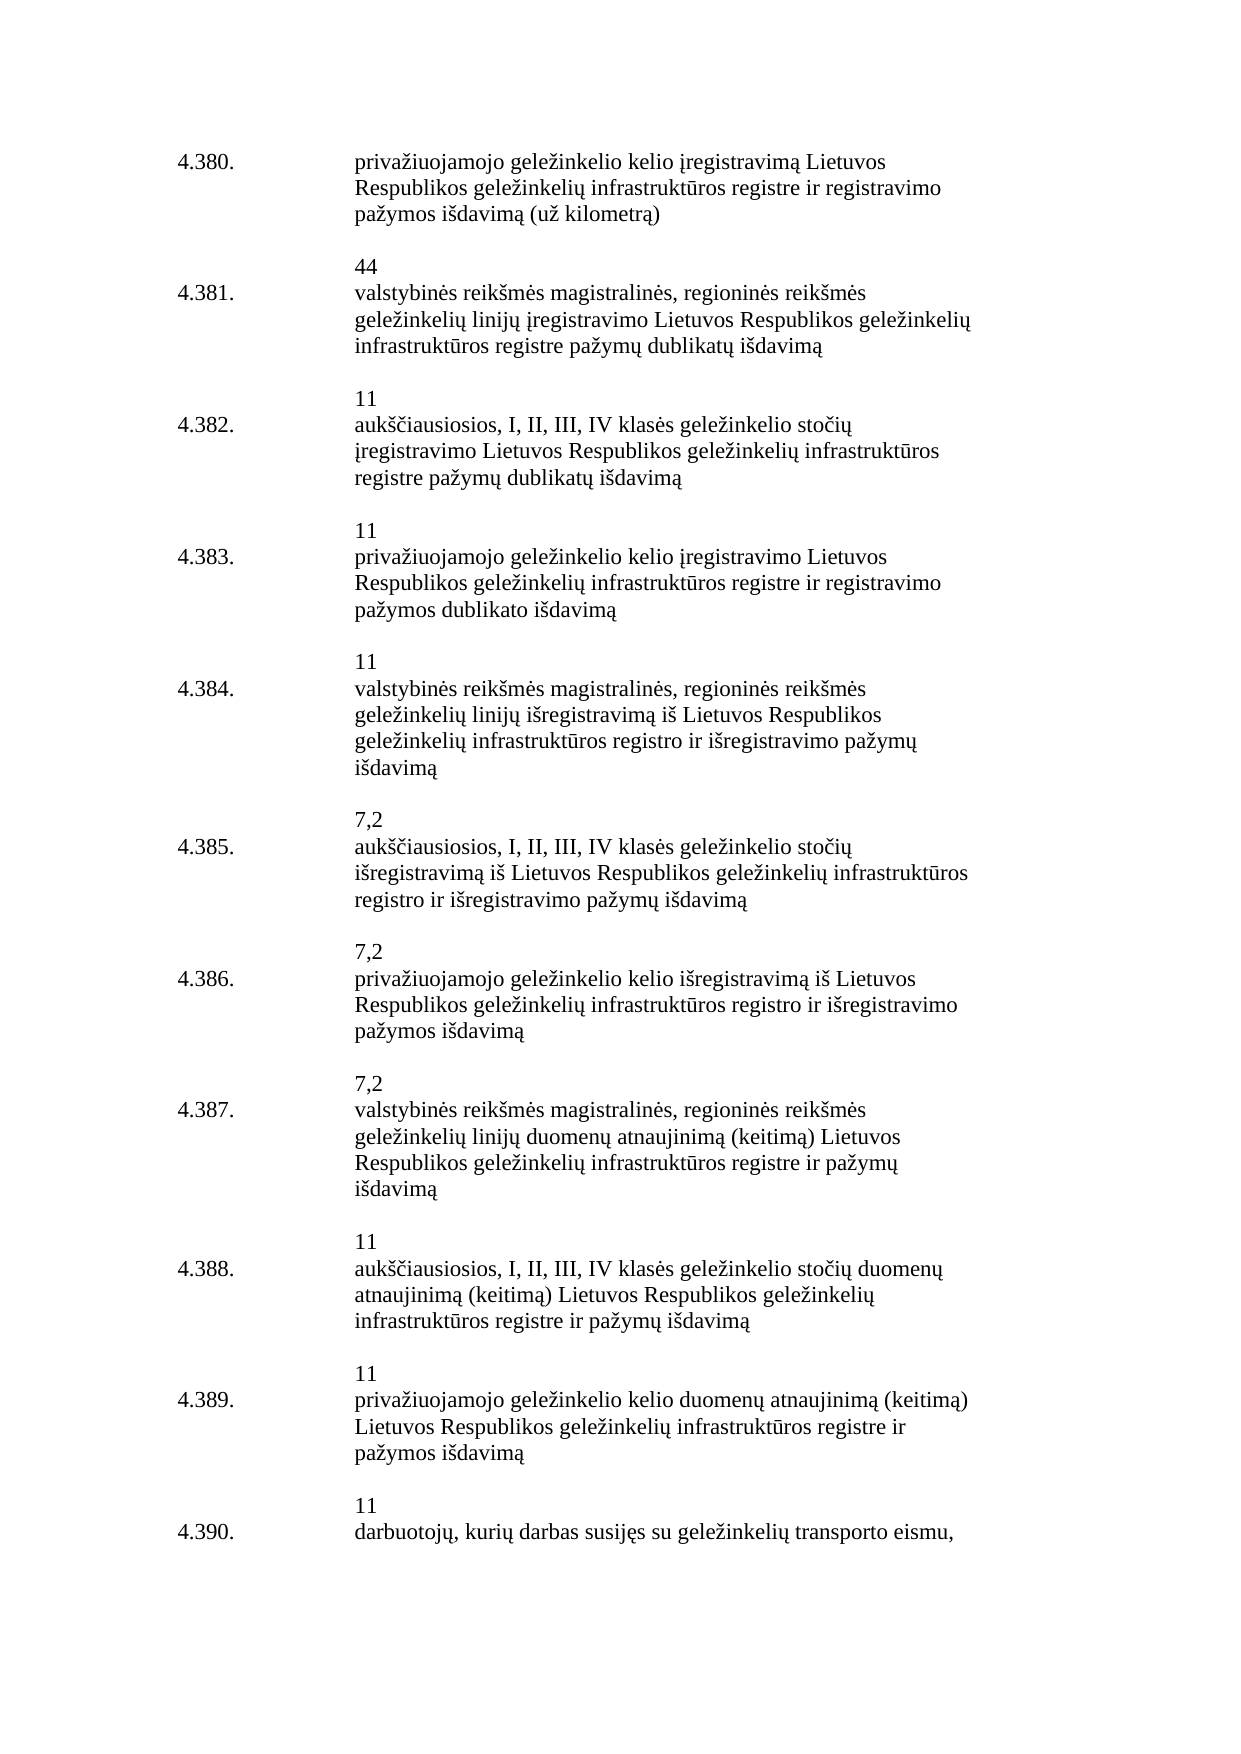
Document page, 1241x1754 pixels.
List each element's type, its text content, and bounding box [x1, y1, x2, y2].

text registre pažymų dublikatų išdavimą 11 [354, 464, 975, 543]
text 4.384. valstybinės reikšmės magistralinės, regioninės reikšmės [177, 675, 975, 701]
text Lietuvos Respublikos geležinkelių infrastruktūros registre ir [354, 1413, 975, 1439]
text atnaujinimą (keitimą) Lietuvos Respublikos geležinkelių [354, 1281, 975, 1307]
text Respublikos geležinkelių infrastruktūros registro ir išregistravimo [354, 991, 975, 1017]
text 4.382. aukščiausiosios, I, II, III, IV klasės geležinkelio stočių [177, 411, 975, 438]
text įregistravimo Lietuvos Respublikos geležinkelių infrastruktūros [354, 438, 975, 464]
text geležinkelių infrastruktūros registro ir išregistravimo pažymų [354, 727, 975, 754]
text pažymos išdavimą 11 [354, 1439, 975, 1518]
text pažymos išdavimą (už kilometrą) 44 [354, 200, 975, 279]
text infrastruktūros registre pažymų dublikatų išdavimą 11 [354, 332, 975, 411]
text registro ir išregistravimo pažymų išdavimą 7,2 [354, 886, 975, 965]
text 4.385. aukščiausiosios, I, II, III, IV klasės geležinkelio stočių [177, 833, 975, 859]
text Respublikos geležinkelių infrastruktūros registre ir pažymų [354, 1149, 975, 1176]
text 4.386. privažiuojamojo geležinkelio kelio išregistravimą iš Lietuvos [177, 965, 975, 991]
text 4.390. darbuotojų, kurių darbas susijęs su geležinkelių transporto eismu, [177, 1518, 975, 1544]
text Respublikos geležinkelių infrastruktūros registre ir registravimo [354, 569, 975, 596]
text geležinkelių linijų išregistravimą iš Lietuvos Respublikos [354, 701, 975, 727]
text 4.388. aukščiausiosios, I, II, III, IV klasės geležinkelio stočių duomenų [177, 1254, 975, 1281]
text infrastruktūros registre ir pažymų išdavimą 11 [354, 1307, 975, 1386]
text išdavimą 11 [354, 1176, 975, 1254]
text išdavimą 7,2 [354, 754, 975, 833]
text išregistravimą iš Lietuvos Respublikos geležinkelių infrastruktūros [354, 859, 975, 886]
text pažymos išdavimą 7,2 [354, 1017, 975, 1096]
text Respublikos geležinkelių infrastruktūros registre ir registravimo [354, 174, 975, 200]
text 4.387. valstybinės reikšmės magistralinės, regioninės reikšmės [177, 1096, 975, 1123]
text 4.380. privažiuojamojo geležinkelio kelio įregistravimą Lietuvos [177, 148, 975, 174]
text geležinkelių linijų įregistravimo Lietuvos Respublikos geležinkelių [354, 306, 975, 332]
text 4.383. privažiuojamojo geležinkelio kelio įregistravimo Lietuvos [177, 543, 975, 569]
text pažymos dublikato išdavimą 11 [354, 596, 975, 675]
text geležinkelių linijų duomenų atnaujinimą (keitimą) Lietuvos [354, 1123, 975, 1149]
text 4.389. privažiuojamojo geležinkelio kelio duomenų atnaujinimą (keitimą) [177, 1386, 975, 1413]
text 4.381. valstybinės reikšmės magistralinės, regioninės reikšmės [177, 279, 975, 306]
